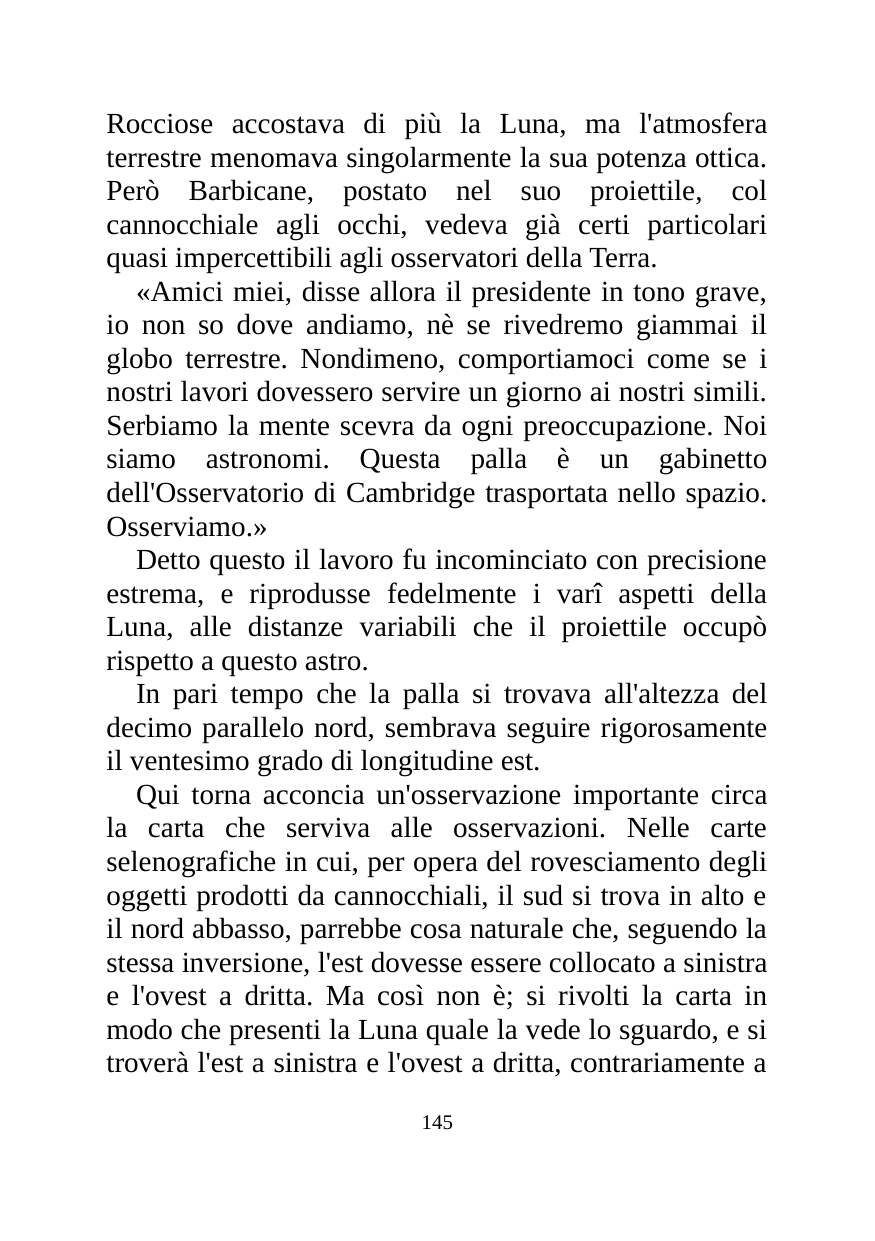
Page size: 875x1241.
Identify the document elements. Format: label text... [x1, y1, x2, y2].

text «Amici miei, disse allora il presidente in tono grave, io non so dove andiamo, nè se rivedremo giammai il globo terrestre. Nondimeno, comportiamoci come se i nostri lavori dovessero servire un giorno ai nostri simili. Serbiamo la mente scevra da ogni preoccupazione. Noi siamo astronomi. Questa palla è un gabinetto dell'Osservatorio di Cambridge trasportata nello spazio. Osserviamo.» [106, 274, 768, 542]
text Rocciose accostava di più la Luna, ma l'atmosfera terrestre menomava singolarmente la sua potenza ottica. Però Barbicane, postato nel suo proiettile, col cannocchiale agli occhi, vedeva già certi particolari quasi impercettibili agli osservatori della Terra. [106, 106, 768, 274]
text Qui torna acconcia un'osservazione importante circa la carta che serviva alle osservazioni. Nelle carte selenografiche in cui, per opera del rovesciamento degli oggetti prodotti da cannocchiali, il sud si trova in alto e il nord abbasso, parrebbe cosa naturale che, seguendo la stessa inversione, l'est dovesse essere collocato a sinistra e l'ovest a dritta. Ma così non è; si rivolti la carta in modo che presenti la Luna quale la vede lo sguardo, e si troverà l'est a sinistra e l'ovest a dritta, contrariamente a [106, 777, 768, 1079]
text In pari tempo che la palla si trovava all'altezza del decimo parallelo nord, sembrava seguire rigorosamente il ventesimo grado di longitudine est. [106, 676, 768, 777]
text Detto questo il lavoro fu incominciato con precisione estrema, e riprodusse fedelmente i varî aspetti della Luna, alle distanze variabili che il proiettile occupò rispetto a questo astro. [106, 542, 768, 676]
